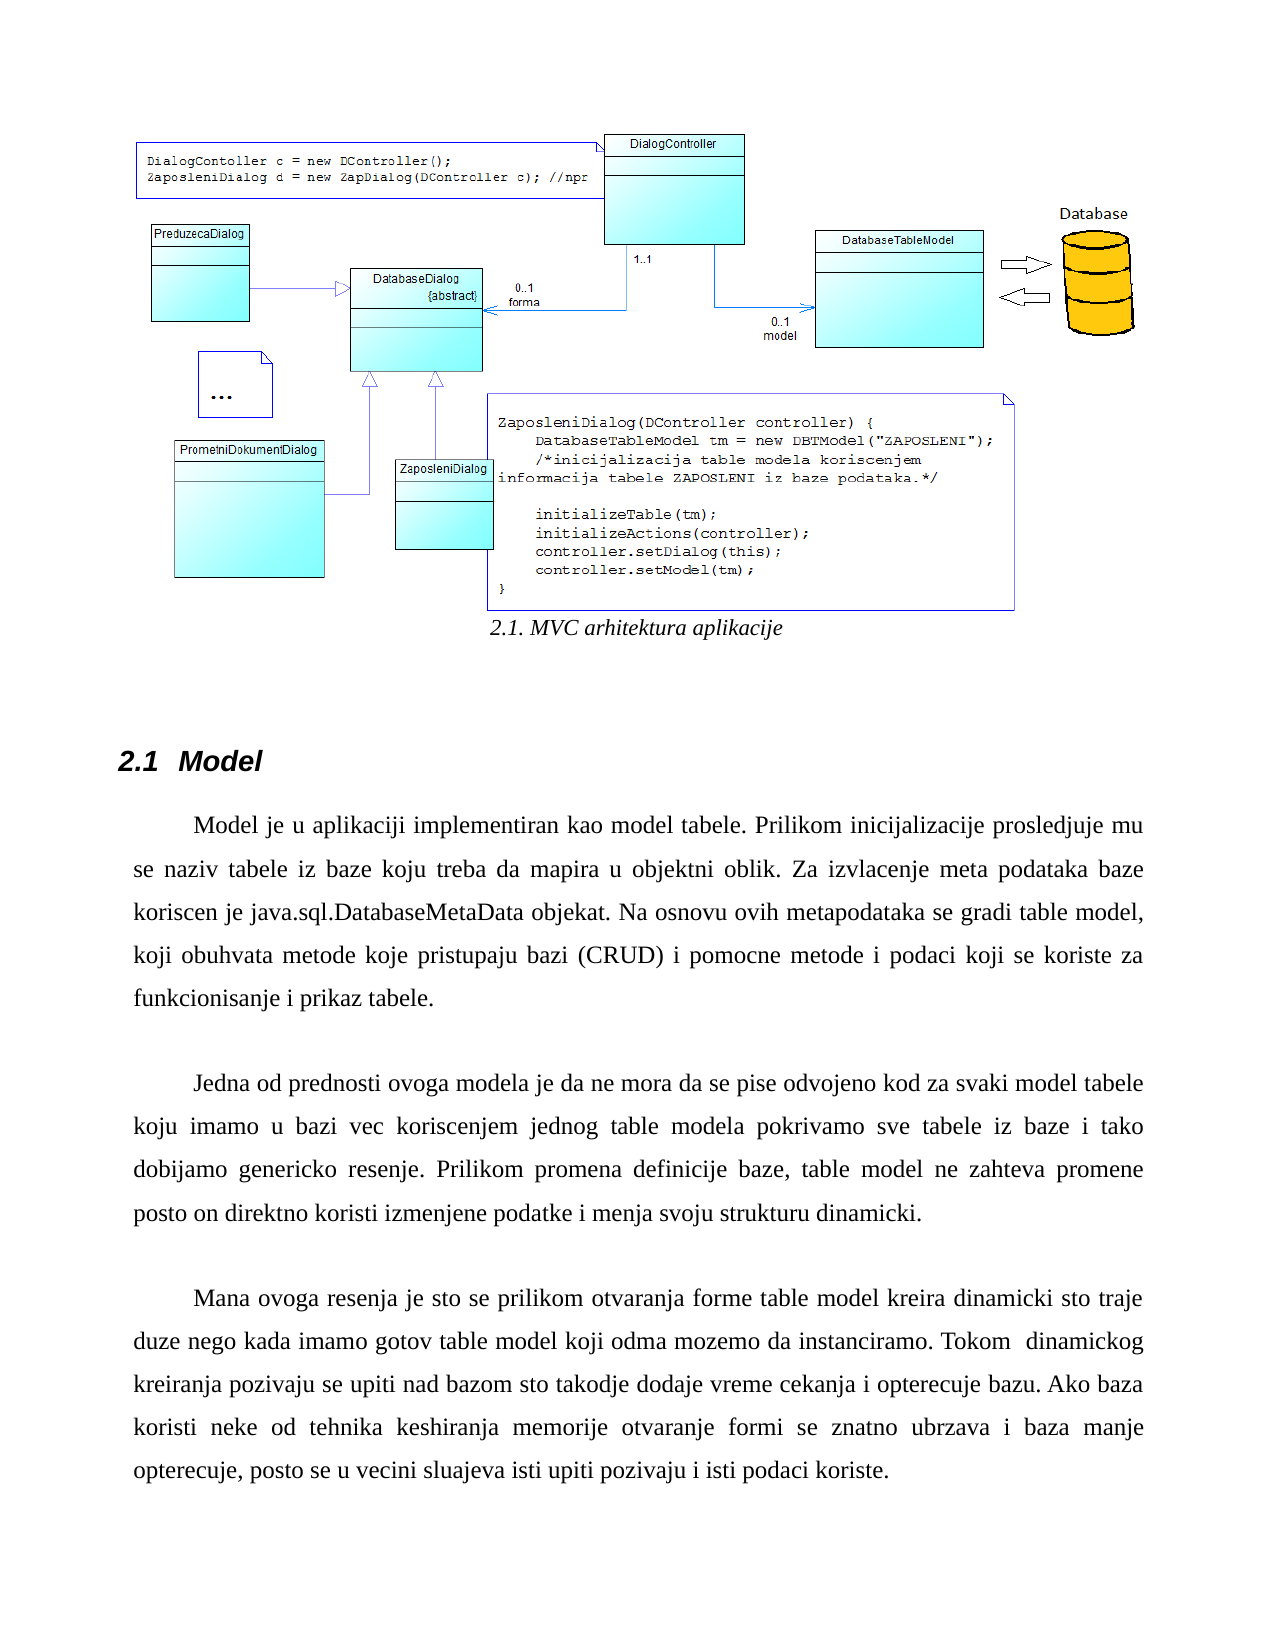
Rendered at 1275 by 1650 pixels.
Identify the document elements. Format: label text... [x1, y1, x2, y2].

text 2.1. MVC arhitektura aplikacije [132, 614, 1143, 640]
text Mana ovoga resenja je sto se prilikom otvaranja forme table model kreira dinamicki sto traje duze nego kada imamo gotov table model koji odma mozemo da instanciramo. Tokom dinamickog kreiranja pozivaju se upiti nad bazom sto takodje dodaje vreme cekanja i opterecuje bazu. Ako baza koristi neke od tehnika keshiranja memorije otvaranje formi se znatno ubrzava i baza manje opterecuje, posto se u vecini sluajeva isti upiti pozivaju i isti podaci koriste. [133, 1283, 1145, 1484]
text Model je u aplikaciji implementiran kao model tabele. Prilikom inicijalizacije prosledjuje mu se naziv tabele iz baze koju treba da mapira u objektni oblik. Za izvlacenje meta podataka baze koriscen je java.sql.DatabaseMetaData objekat. Na osnovu ovih metapodataka se gradi table model, koji obuhvata metode koje pristupaju bazi (CRUD) i pomocne metode i podaci koji se koriste za funkcionisanje i prikaz tabele. [133, 811, 1145, 1012]
text Jedna od prednosti ovoga modela je da ne mora da se pise odvojeno kod za svaki model tabele koju imamo u bazi vec koriscenjem jednog table modela pokrivamo sve tabele iz baze i tako dobijamo genericko resenje. Prilikom promena definicije baze, table model ne zahteva promene posto on direktno koristi izmenjene podatke i menja svoju strukturu dinamicki. [133, 1068, 1145, 1226]
picture [131, 130, 1144, 614]
subtitle Model [118, 743, 1157, 777]
